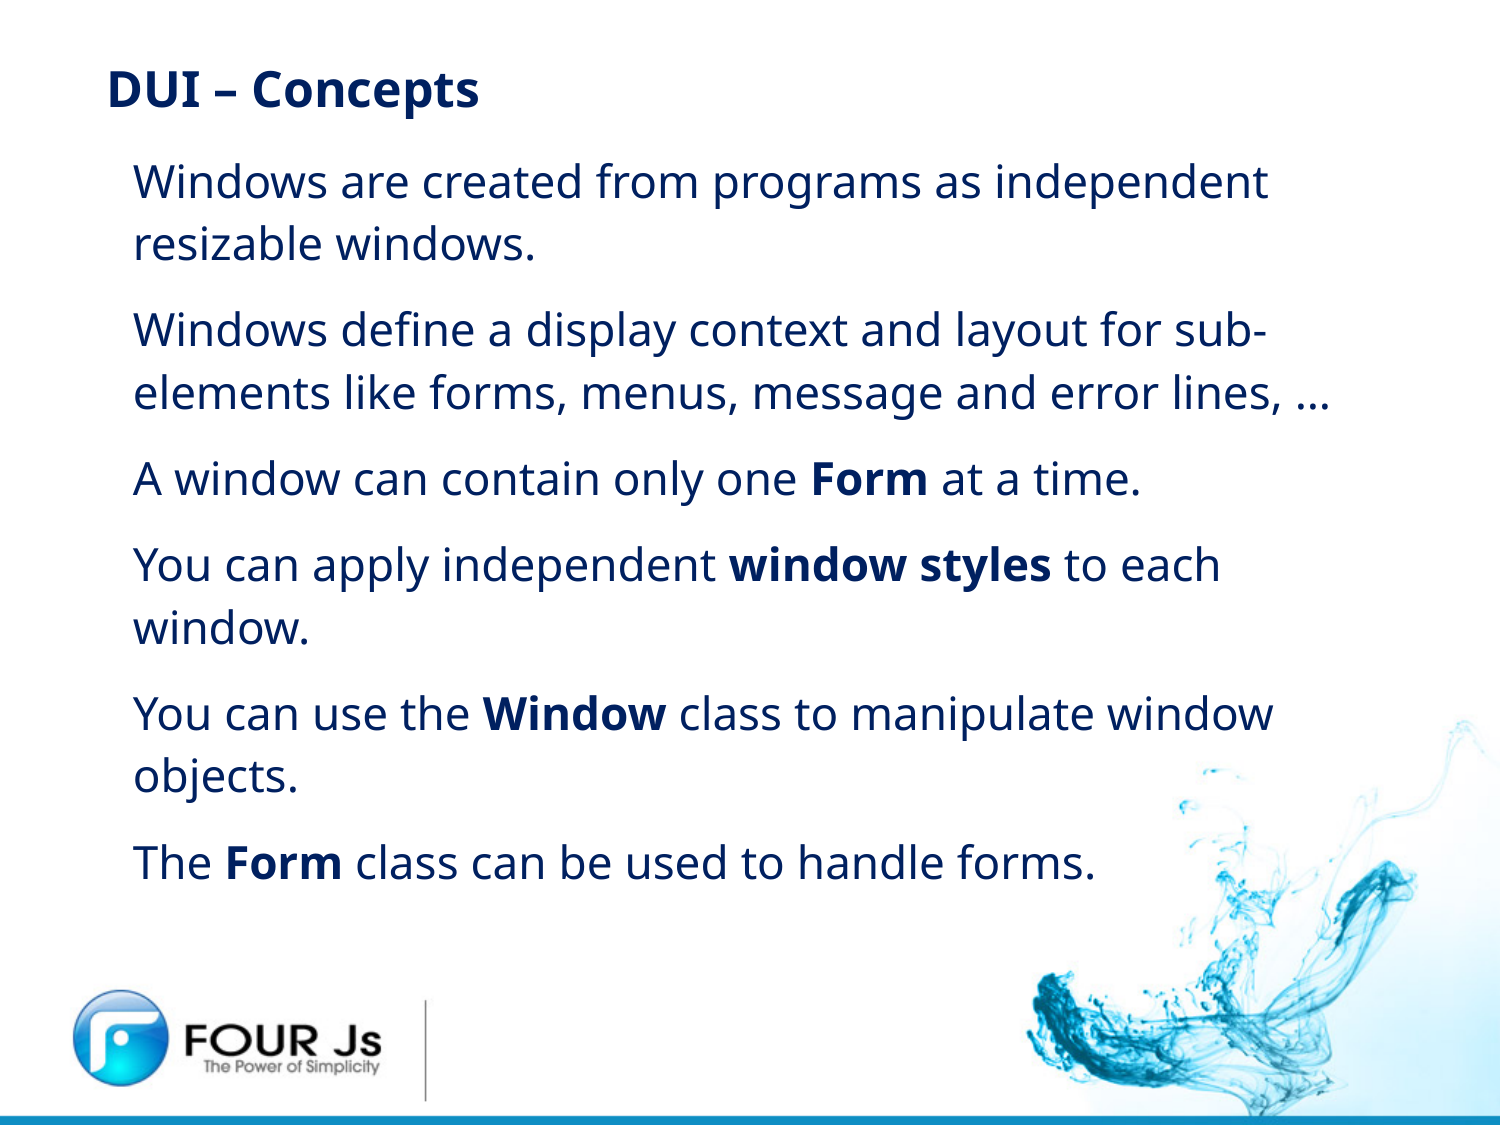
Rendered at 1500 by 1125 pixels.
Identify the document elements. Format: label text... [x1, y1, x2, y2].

text_box Windows are created from programs as independent resizable windows. Windows define a display context and layout for sub-elements like forms, menus, message and error lines, … A window can contain only one Form at a time. You can apply independent window styles to each window. You can use the Window class to manipulate window objects. The Form class can be used to handle forms. [118, 141, 1397, 910]
picture [0, 0, 1500, 1117]
title DUI – Concepts [106, 35, 1388, 142]
